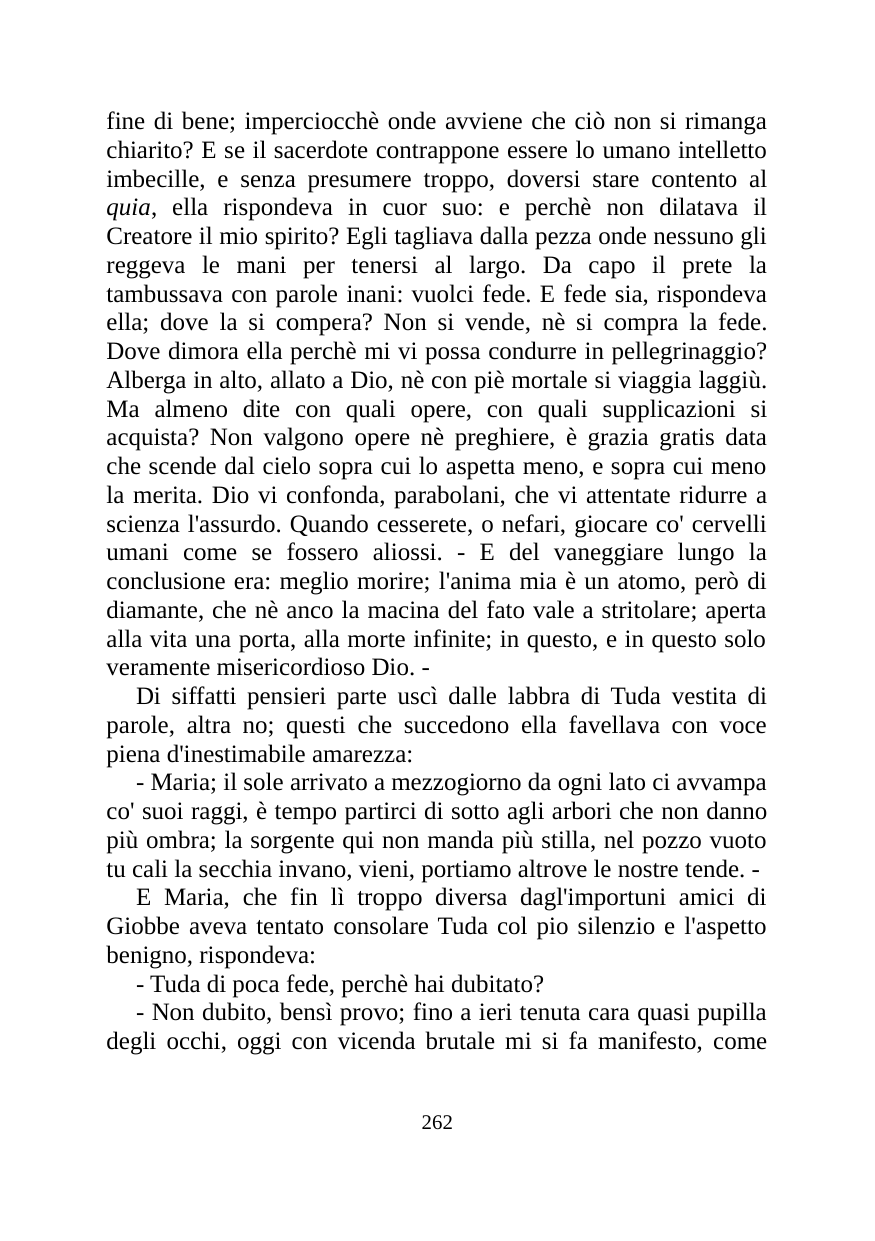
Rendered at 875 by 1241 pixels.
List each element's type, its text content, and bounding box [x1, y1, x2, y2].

text Di siffatti pensieri parte uscì dalle labbra di Tuda vestita di parole, altra no; questi che succedono ella favellava con voce piena d'inestimabile amarezza: [106, 681, 768, 767]
text - Non dubito, bensì provo; fino a ieri tenuta cara quasi pupilla degli occhi, oggi con vicenda brutale mi si fa manifesto, come [106, 997, 768, 1055]
text fine di bene; imperciocchè onde avviene che ciò non si rimanga chiarito? E se il sacerdote contrappone essere lo umano intelletto imbecille, e senza presumere troppo, doversi stare contento al quia, ella rispondeva in cuor suo: e perchè non dilatava il Creatore il mio spirito? Egli tagliava dalla pezza onde nessuno gli reggeva le mani per tenersi al largo. Da capo il prete la tambussava con parole inani: vuolci fede. E fede sia, rispondeva ella; dove la si compera? Non si vende, nè si compra la fede. Dove dimora ella perchè mi vi possa condurre in pellegrinaggio? Alberga in alto, allato a Dio, nè con piè mortale si viaggia laggiù. Ma almeno dite con quali opere, con quali supplicazioni si acquista? Non valgono opere nè preghiere, è grazia gratis data che scende dal cielo sopra cui lo aspetta meno, e sopra cui meno la merita. Dio vi confonda, parabolani, che vi attentate ridurre a scienza l'assurdo. Quando cesserete, o nefari, giocare co' cervelli umani come se fossero aliossi. - E del vaneggiare lungo la conclusione era: meglio morire; l'anima mia è un atomo, però di diamante, che nè anco la macina del fato vale a stritolare; aperta alla vita una porta, alla morte infinite; in questo, e in questo solo veramente misericordioso Dio. - [106, 106, 768, 681]
text E Maria, che fin lì troppo diversa dagl'importuni amici di Giobbe aveva tentato consolare Tuda col pio silenzio e l'aspetto benigno, rispondeva: [106, 882, 768, 969]
text - Tuda di poca fede, perchè hai dubitato? [106, 969, 768, 997]
text - Maria; il sole arrivato a mezzogiorno da ogni lato ci avvampa co' suoi raggi, è tempo partirci di sotto agli arbori che non danno più ombra; la sorgente qui non manda più stilla, nel pozzo vuoto tu cali la secchia invano, vieni, portiamo altrove le nostre tende. - [106, 767, 768, 882]
